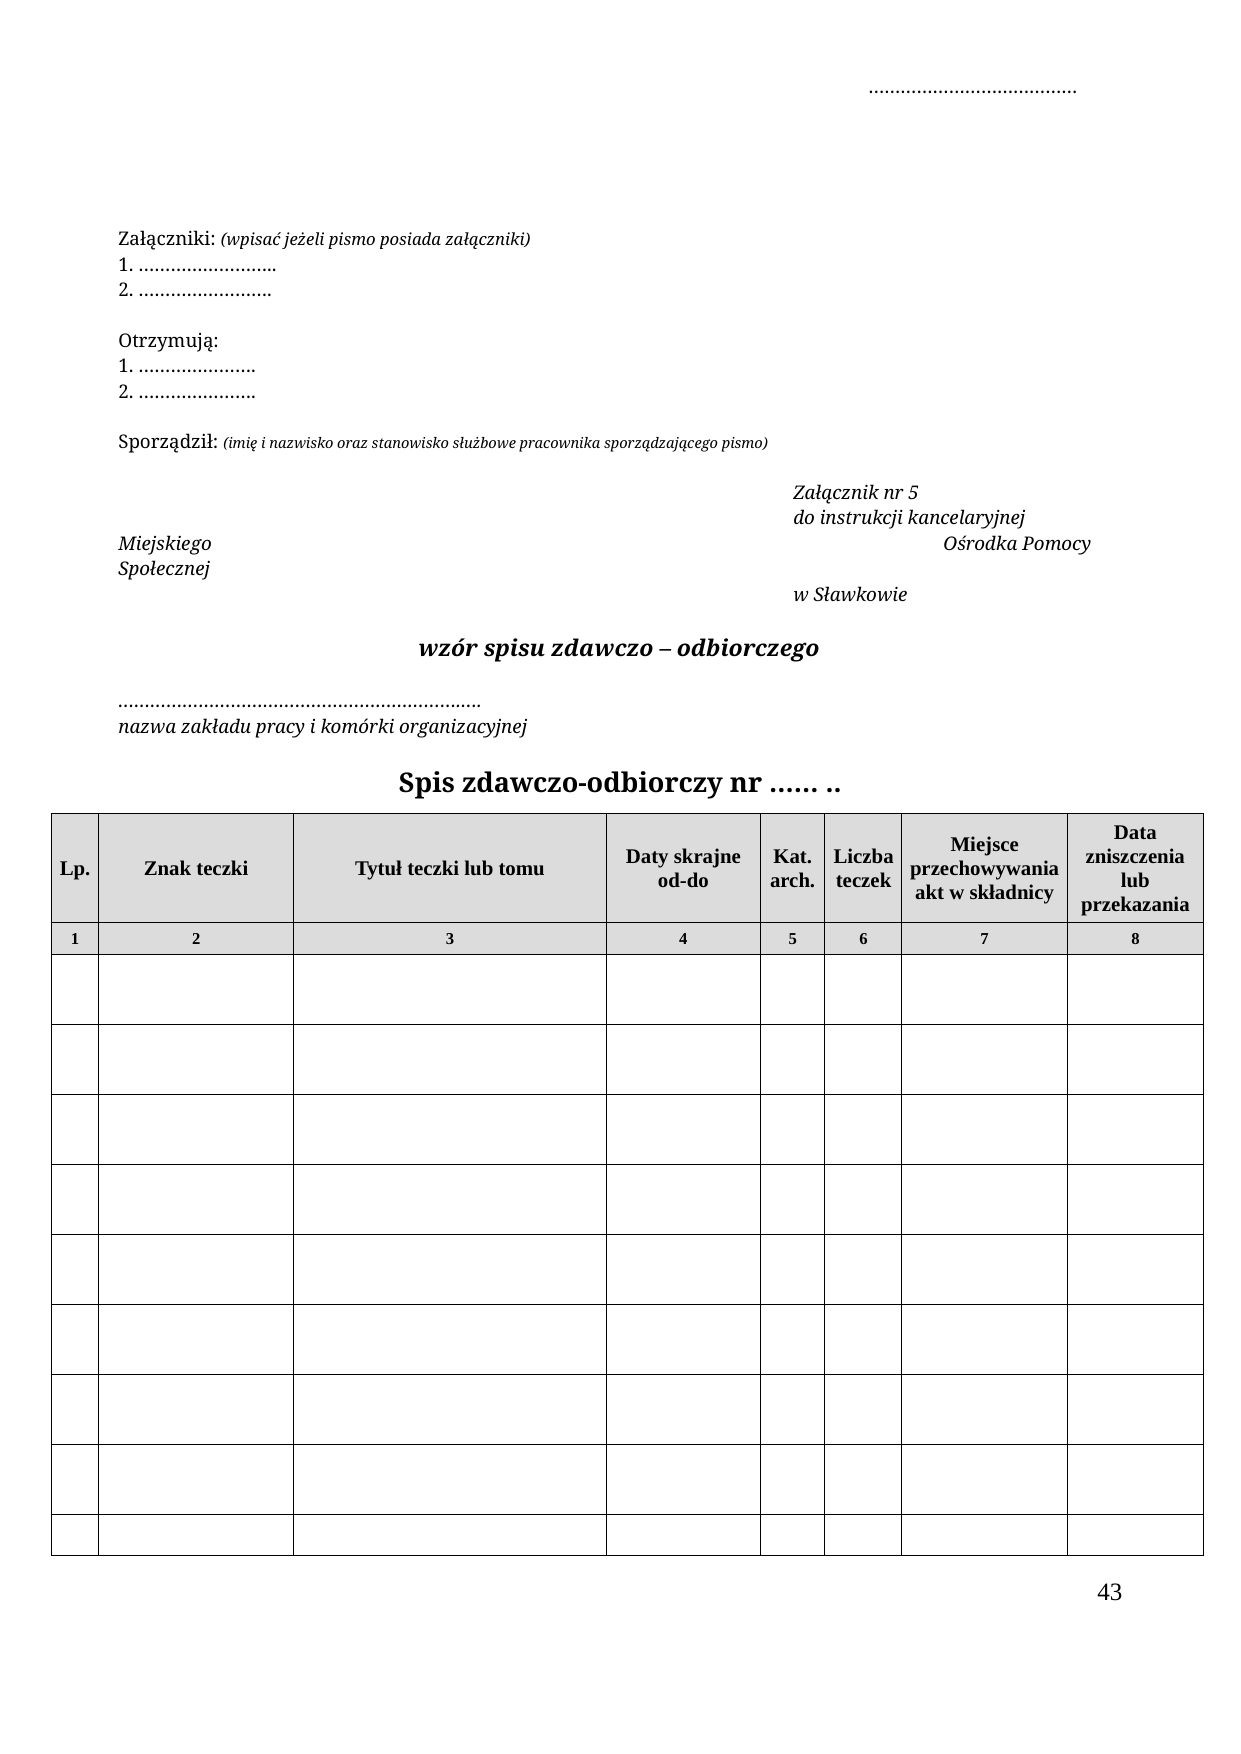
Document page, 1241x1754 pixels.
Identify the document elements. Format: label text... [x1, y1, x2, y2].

table_cell [294, 955, 606, 1024]
table_cell [52, 1095, 98, 1164]
table_cell [902, 1235, 1067, 1304]
table_cell [1068, 955, 1203, 1024]
table_cell [607, 1165, 760, 1234]
text Załącznik nr 5 do instrukcji kancelaryjnej Miejskiego Ośrodka Pomocy Społecznej w Sławkowie [118, 479, 1122, 607]
table_cell [825, 1375, 901, 1444]
table_cell [607, 1375, 760, 1444]
table_cell [607, 1025, 760, 1094]
table_cell [99, 1305, 293, 1374]
table_header Liczba teczek [825, 814, 901, 922]
table_cell [99, 1515, 293, 1555]
table_cell [902, 1165, 1067, 1234]
table_cell [902, 955, 1067, 1024]
table_cell 6 [825, 923, 901, 954]
table_cell [607, 955, 760, 1024]
table_cell [825, 1235, 901, 1304]
table_cell 5 [761, 923, 824, 954]
table_cell 8 [1068, 923, 1203, 954]
table_cell [1068, 1025, 1203, 1094]
text Spis zdawczo-odbiorczy nr …… .. [118, 764, 1122, 801]
table_cell 4 [607, 923, 760, 954]
table_cell 2 [99, 923, 293, 954]
table_cell [607, 1095, 760, 1164]
table_cell [1068, 1095, 1203, 1164]
table_cell [52, 1305, 98, 1374]
table_cell [52, 955, 98, 1024]
table_cell [902, 1375, 1067, 1444]
table_header Daty skrajne od-do [607, 814, 760, 922]
table_cell [294, 1515, 606, 1555]
table_cell 1 [52, 923, 98, 954]
table_cell [761, 1235, 824, 1304]
table_cell [52, 1235, 98, 1304]
table_cell [294, 1025, 606, 1094]
table_cell [825, 1305, 901, 1374]
table_cell [52, 1025, 98, 1094]
table_header Znak teczki [99, 814, 293, 922]
table_cell [825, 1515, 901, 1555]
table_cell [1068, 1165, 1203, 1234]
table_header Tytuł teczki lub tomu [294, 814, 606, 922]
table_cell [761, 1375, 824, 1444]
table_cell [52, 1375, 98, 1444]
table_header Kat. arch. [761, 814, 824, 922]
table_cell [761, 1165, 824, 1234]
table_header Data zniszczenia lub przekazania [1068, 814, 1203, 922]
table_cell 7 [902, 923, 1067, 954]
table_cell [294, 1235, 606, 1304]
table_cell [294, 1305, 606, 1374]
table_cell [99, 1165, 293, 1234]
table_cell [1068, 1375, 1203, 1444]
text Otrzymują: 1. …………………. 2. …………………. [118, 327, 1122, 403]
table_cell [902, 1025, 1067, 1094]
table_cell [99, 1235, 293, 1304]
table_cell [825, 955, 901, 1024]
table_cell [607, 1305, 760, 1374]
table_cell [294, 1375, 606, 1444]
table_cell [902, 1515, 1067, 1555]
table_cell [761, 1095, 824, 1164]
table_cell [761, 1515, 824, 1555]
table_cell [825, 1165, 901, 1234]
table_cell [99, 955, 293, 1024]
table_cell [99, 1445, 293, 1514]
table_cell [902, 1095, 1067, 1164]
table_cell [1068, 1515, 1203, 1555]
table_cell [52, 1165, 98, 1234]
table_cell [294, 1095, 606, 1164]
text Sporządził: (imię i nazwisko oraz stanowisko służbowe pracownika sporządzającego pismo) [118, 428, 1122, 454]
table_cell [52, 1515, 98, 1555]
table_cell [902, 1305, 1067, 1374]
table_header Lp. [52, 814, 98, 922]
table_cell [1068, 1305, 1203, 1374]
table_cell [294, 1445, 606, 1514]
table_cell [761, 1445, 824, 1514]
table_cell [825, 1095, 901, 1164]
table_cell [52, 1445, 98, 1514]
text wzór spisu zdawczo – odbiorczego [118, 632, 1122, 663]
table_cell [99, 1375, 293, 1444]
text Załączniki: (wpisać jeżeli pismo posiada załączniki) 1. …………………….. 2. ……………………. [118, 225, 1122, 302]
text ……………………………………………………….…. nazwa zakładu pracy i komórki organizacyjnej [118, 688, 1122, 739]
table_cell [761, 1025, 824, 1094]
table_cell [825, 1025, 901, 1094]
table_cell [825, 1445, 901, 1514]
text ………………………………… [118, 74, 1122, 99]
table_cell [902, 1445, 1067, 1514]
table_cell [1068, 1235, 1203, 1304]
table_cell [607, 1235, 760, 1304]
table_cell [99, 1025, 293, 1094]
table_cell [99, 1095, 293, 1164]
table_header Miejsce przechowywania akt w składnicy [902, 814, 1067, 922]
table_cell [761, 955, 824, 1024]
table_cell [761, 1305, 824, 1374]
table_cell [1068, 1445, 1203, 1514]
table_cell [294, 1165, 606, 1234]
table_cell [607, 1515, 760, 1555]
table_cell [607, 1445, 760, 1514]
table_cell 3 [294, 923, 606, 954]
